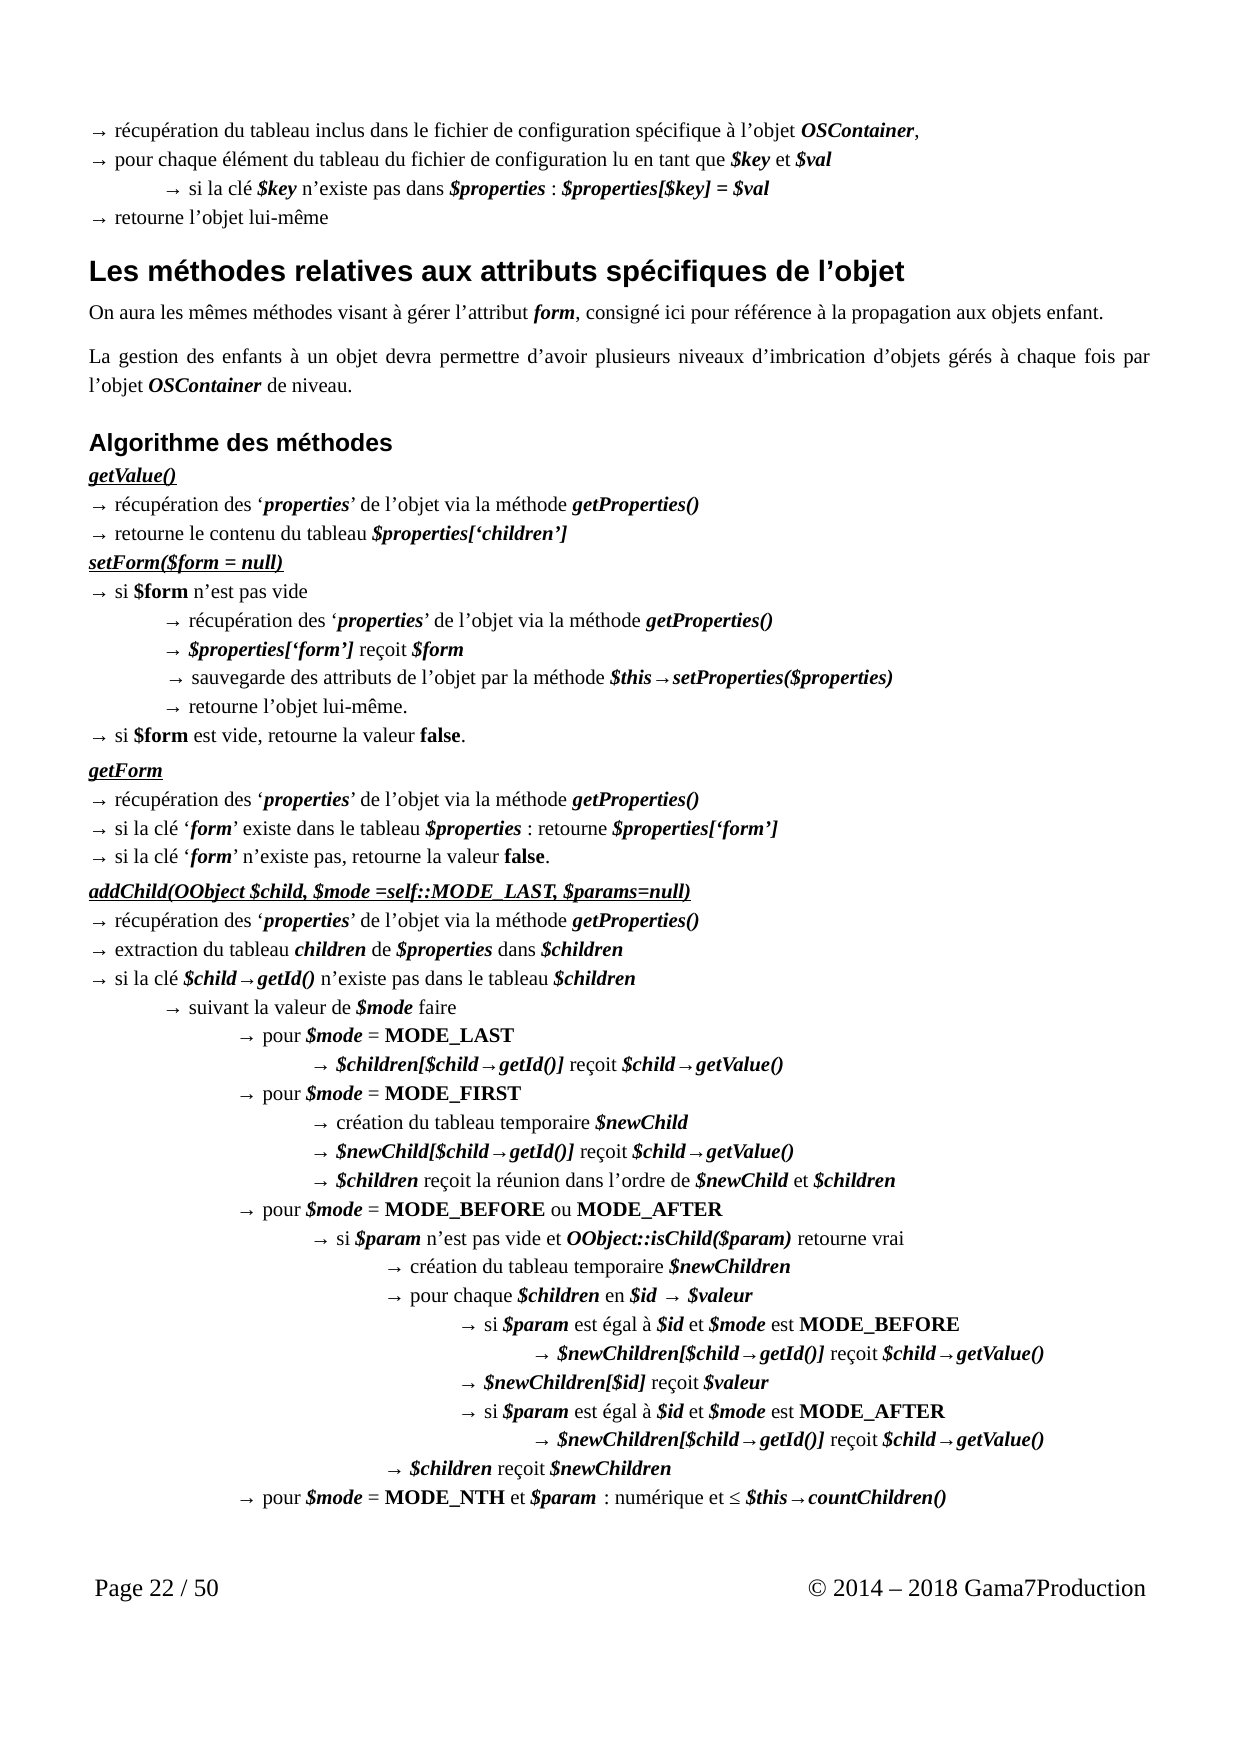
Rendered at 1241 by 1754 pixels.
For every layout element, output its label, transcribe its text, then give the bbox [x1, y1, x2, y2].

text getValue() [88, 463, 1152, 487]
text → récupération des ‘properties’ de l’objet via la méthode getProperties() [88, 492, 1152, 516]
text → extraction du tableau children de $properties dans $children [88, 937, 1152, 961]
text getForm [88, 758, 1152, 782]
text → $children[$child→getId()] reçoit $child→getValue() [88, 1052, 1152, 1076]
text → $children reçoit $newChildren [88, 1456, 1152, 1480]
text setForm($form = null) [88, 550, 1152, 574]
text → si la clé ‘form’ existe dans le tableau $properties : retourne $properties[‘form’] [88, 816, 1152, 839]
text → pour chaque élément du tableau du fichier de configuration lu en tant que $key et $val [88, 147, 1152, 171]
text → si $param est égal à $id et $mode est MODE_BEFORE [88, 1312, 1152, 1336]
text → si $form n’est pas vide [88, 579, 1152, 603]
text → retourne le contenu du tableau $properties[‘children’] [88, 521, 1152, 545]
text → pour $mode = MODE_BEFORE ou MODE_AFTER [88, 1197, 1152, 1221]
text → création du tableau temporaire $newChild [88, 1110, 1152, 1134]
text → pour chaque $children en $id → $valeur [88, 1283, 1152, 1307]
text → récupération des ‘properties’ de l’objet via la méthode getProperties() [88, 787, 1152, 811]
text → retourne l’objet lui-même [88, 205, 1152, 229]
text → suivant la valeur de $mode faire [88, 994, 1152, 1019]
text → $properties[‘form’] reçoit $form [88, 636, 1152, 661]
text → si la clé $key n’existe pas dans $properties : $properties[$key] = $val [88, 176, 1152, 200]
text → si la clé $child→getId() n’existe pas dans le tableau $children [88, 966, 1152, 990]
subtitle Algorithme des méthodes [88, 428, 1152, 457]
text → $newChildren[$child→getId()] reçoit $child→getValue() [531, 1341, 1152, 1365]
text → si la clé ‘form’ n’existe pas, retourne la valeur false. [88, 844, 1152, 868]
text → récupération du tableau inclus dans le fichier de configuration spécifique à l’objet OSContainer, [88, 118, 1152, 142]
subtitle Les méthodes relatives aux attributs spécifiques de l’objet [88, 254, 1152, 288]
text → $newChildren[$id] reçoit $valeur [88, 1370, 1152, 1394]
text addChild(OObject $child, $mode =self::MODE_LAST, $params=null) [88, 879, 1152, 903]
text → récupération des ‘properties’ de l’objet via la méthode getProperties() [88, 908, 1152, 932]
text La gestion des enfants à un objet devra permettre d’avoir plusieurs niveaux d’imbrication d’objets gérés à chaque fois par l’objet OSContainer de niveau. [88, 344, 1152, 397]
text → si $param n’est pas vide et OObject::isChild($param) retourne vrai [88, 1225, 1152, 1249]
text → récupération des ‘properties’ de l’objet via la méthode getProperties() [88, 608, 1152, 632]
text → sauvegarde des attributs de l’objet par la méthode $this→setProperties($properties) [165, 665, 1152, 689]
text → si $form est vide, retourne la valeur false. [88, 723, 1152, 747]
text → création du tableau temporaire $newChildren [88, 1254, 1152, 1278]
text → $children reçoit la réunion dans l’ordre de $newChild et $children [88, 1168, 1152, 1192]
text On aura les mêmes méthodes visant à gérer l’attribut form, consigné ici pour référence à la propagation aux objets enfant. [88, 300, 1152, 324]
text → $newChildren[$child→getId()] reçoit $child→getValue() [531, 1427, 1152, 1451]
text → $newChild[$child→getId()] reçoit $child→getValue() [88, 1139, 1152, 1163]
text → pour $mode = MODE_FIRST [88, 1081, 1152, 1105]
text → pour $mode = MODE_LAST [88, 1023, 1152, 1047]
text → retourne l’objet lui-même. [88, 694, 1152, 718]
text → si $param est égal à $id et $mode est MODE_AFTER [88, 1398, 1152, 1423]
text → pour $mode = MODE_NTH et $param : numérique et ≤ $this→countChildren() [88, 1485, 1152, 1509]
